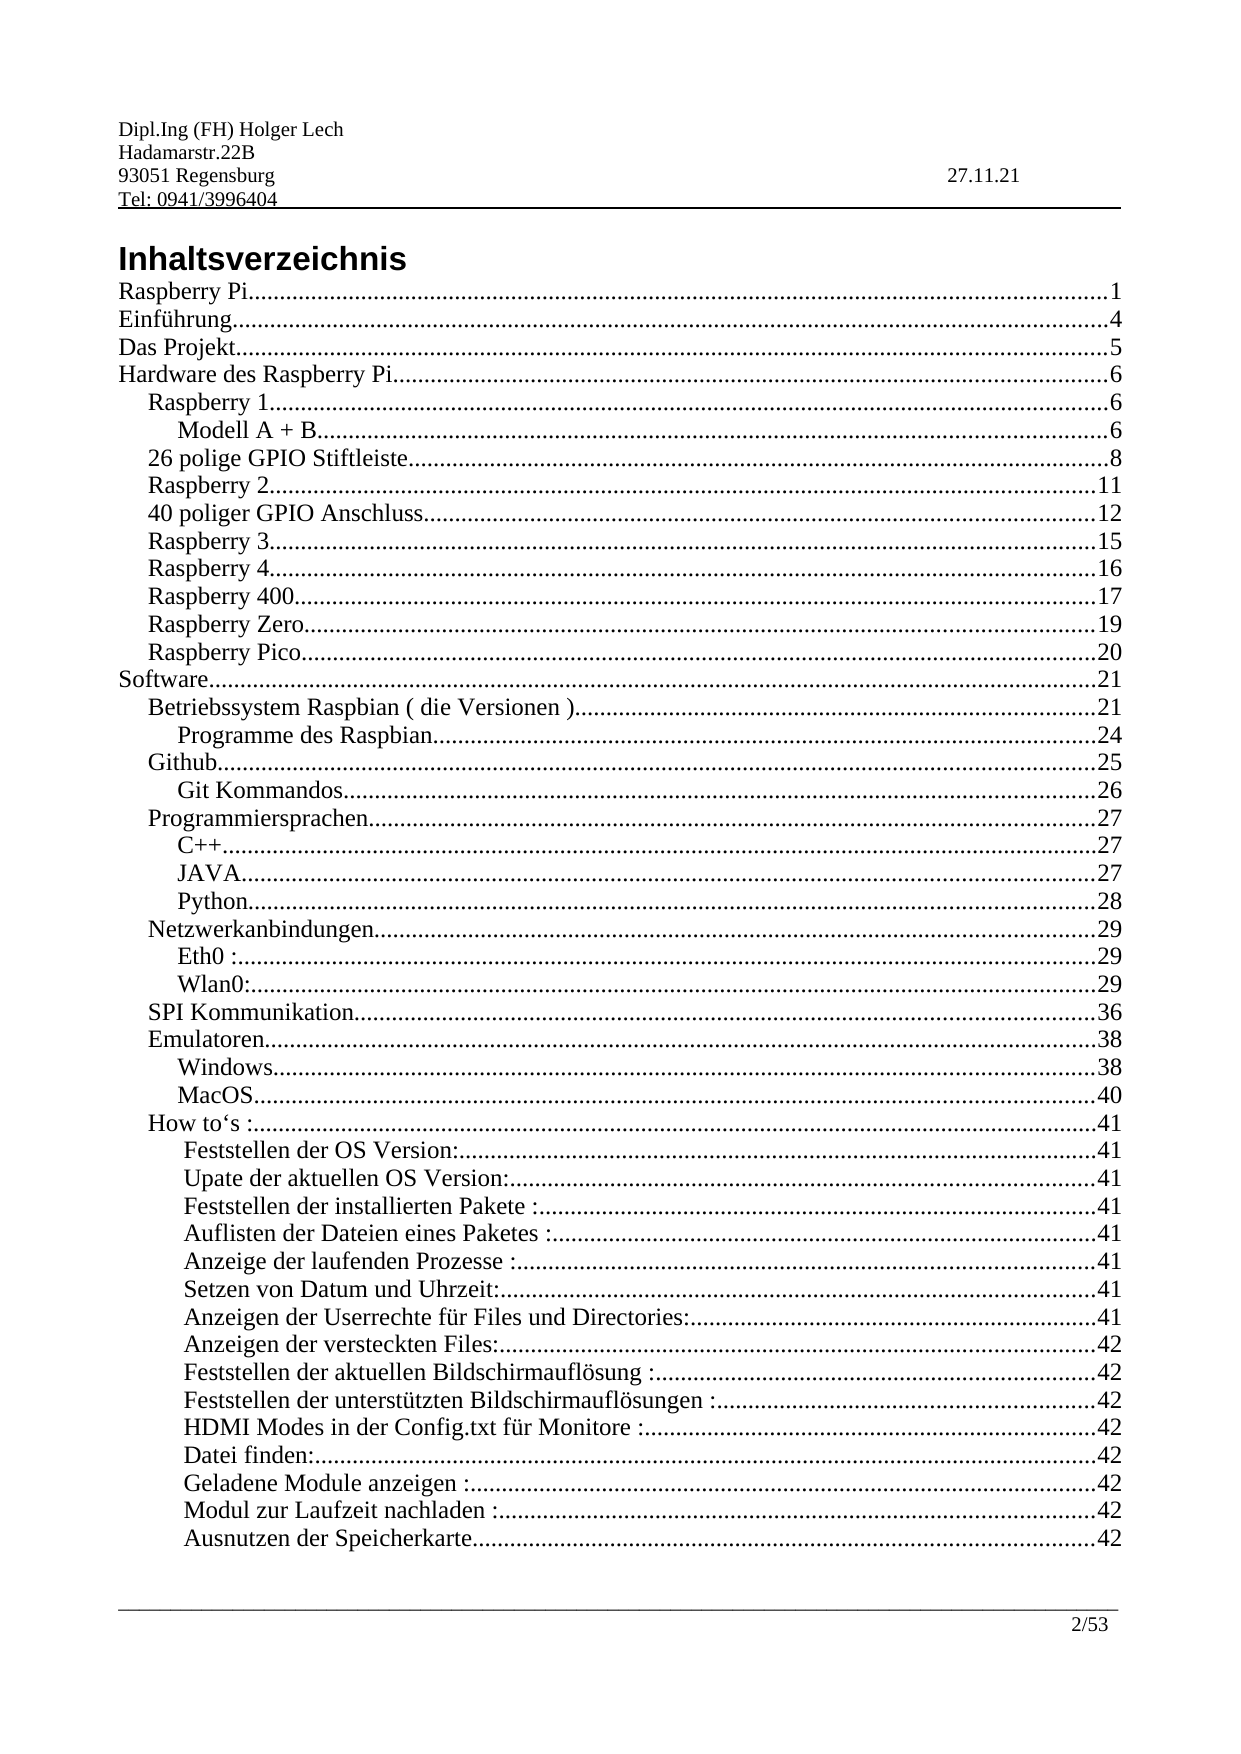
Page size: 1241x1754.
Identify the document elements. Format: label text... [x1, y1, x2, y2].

text Feststellen der installierten Pakete : 41 [177, 1192, 1122, 1219]
text Raspberry Pi 1 [118, 277, 1122, 305]
text Raspberry 2 11 [148, 471, 1122, 499]
text Hardware des Raspberry Pi 6 [118, 361, 1122, 388]
text Ausnutzen der Speicherkarte 42 [177, 1524, 1122, 1552]
text Programme des Raspbian 24 [177, 721, 1122, 748]
text Wlan0: 29 [177, 970, 1122, 998]
text Modell A + B 6 [177, 416, 1122, 444]
text Einführung 4 [118, 305, 1122, 333]
text Anzeige der laufenden Prozesse : 41 [177, 1247, 1122, 1275]
text Raspberry 3 15 [148, 527, 1122, 554]
text 40 poliger GPIO Anschluss 12 [148, 499, 1122, 527]
text Raspberry Pico 20 [148, 638, 1122, 665]
text Geladene Module anzeigen : 42 [177, 1469, 1122, 1497]
text Raspberry 400 17 [148, 582, 1122, 610]
text Betriebssystem Raspbian ( die Versionen ) 21 [148, 693, 1122, 721]
text Setzen von Datum und Uhrzeit: 41 [177, 1275, 1122, 1303]
text Github 25 [148, 748, 1122, 776]
text Python 28 [177, 887, 1122, 915]
text MacOS 40 [177, 1081, 1122, 1109]
text Windows 38 [177, 1053, 1122, 1081]
text Datei finden: 42 [177, 1441, 1122, 1469]
text Programmiersprachen 27 [148, 804, 1122, 832]
text Feststellen der unterstützten Bildschirmauflösungen : 42 [177, 1386, 1122, 1413]
text Raspberry 1 6 [148, 388, 1122, 416]
text 26 polige GPIO Stiftleiste 8 [148, 444, 1122, 471]
text Upate der aktuellen OS Version: 41 [177, 1164, 1122, 1192]
text How to‘s : 41 [148, 1109, 1122, 1136]
text SPI Kommunikation 36 [148, 998, 1122, 1026]
text C++ 27 [177, 832, 1122, 859]
text Raspberry 4 16 [148, 554, 1122, 582]
text Anzeigen der versteckten Files: 42 [177, 1330, 1122, 1358]
subtitle Inhaltsverzeichnis [118, 240, 1122, 277]
text Auflisten der Dateien eines Paketes : 41 [177, 1219, 1122, 1247]
text Feststellen der aktuellen Bildschirmauflösung : 42 [177, 1358, 1122, 1386]
text Anzeigen der Userrechte für Files und Directories: 41 [177, 1303, 1122, 1330]
text Software 21 [118, 665, 1122, 693]
text JAVA 27 [177, 859, 1122, 887]
text Eth0 : 29 [177, 942, 1122, 970]
text Feststellen der OS Version: 41 [177, 1136, 1122, 1164]
text HDMI Modes in der Config.txt für Monitore : 42 [177, 1413, 1122, 1441]
text Netzwerkanbindungen 29 [148, 915, 1122, 942]
text Raspberry Zero 19 [148, 610, 1122, 638]
text Git Kommandos 26 [177, 776, 1122, 804]
text Das Projekt 5 [118, 333, 1122, 361]
text Modul zur Laufzeit nachladen : 42 [177, 1497, 1122, 1524]
text Emulatoren 38 [148, 1026, 1122, 1053]
